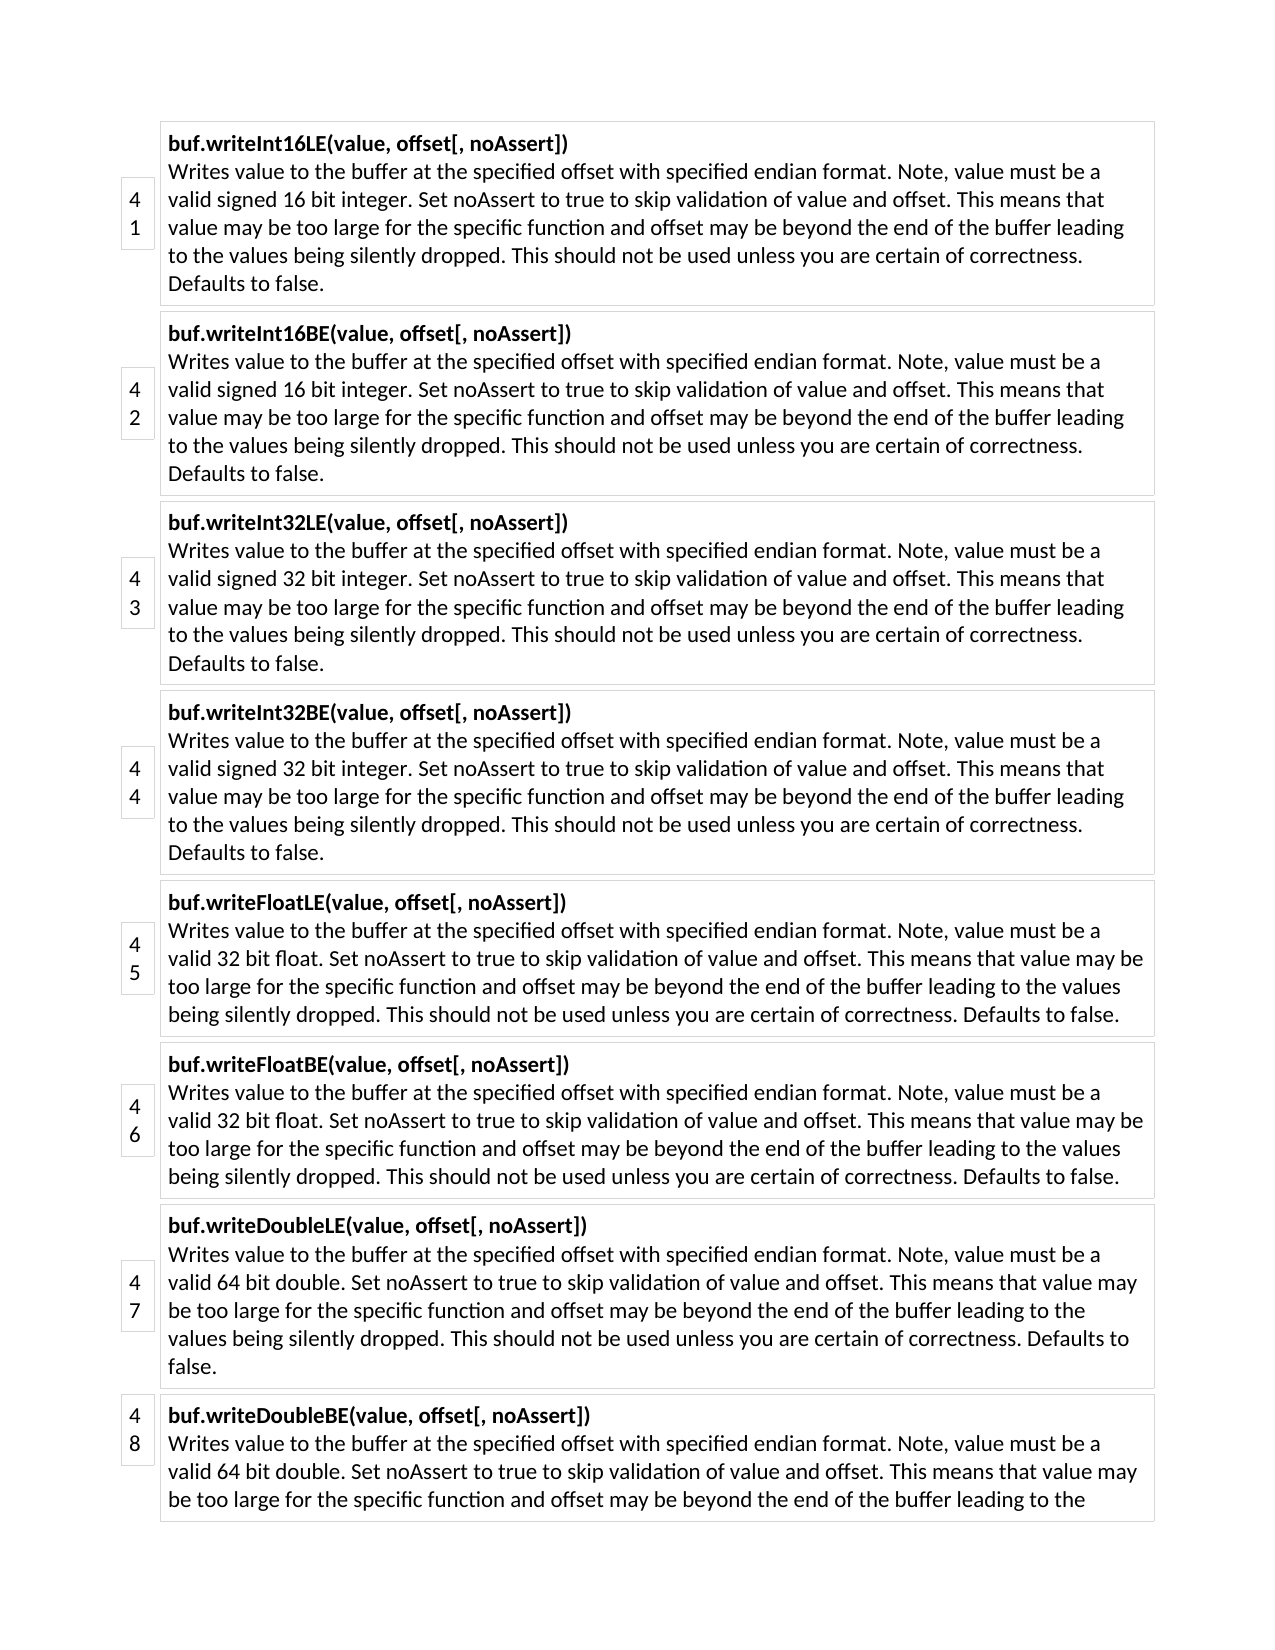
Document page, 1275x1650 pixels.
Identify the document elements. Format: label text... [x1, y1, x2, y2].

table_cell 43 [118, 498, 157, 687]
table_cell buf.writeDoubleBE(value, offset[, noAssert]) Writes value to the buffer at the specified offset with specified endian format. Note, value must be a valid 64 bit double. Set noAssert to true to skip validation of value and offset. This means that value may be too large for the specific function and offset may be beyond the end of the buffer leading to the [157, 1391, 1157, 1524]
table_cell 46 [118, 1039, 157, 1201]
table_cell 47 [118, 1201, 157, 1391]
table_cell 41 [118, 118, 157, 308]
table_cell buf.writeInt32LE(value, offset[, noAssert]) Writes value to the buffer at the specified offset with specified endian format. Note, value must be a valid signed 32 bit integer. Set noAssert to true to skip validation of value and offset. This means that value may be too large for the specific function and offset may be beyond the end of the buffer leading to the values being silently dropped. This should not be used unless you are certain of correctness. Defaults to false. [157, 498, 1157, 687]
table_cell 42 [118, 308, 157, 498]
table_cell buf.writeInt32BE(value, offset[, noAssert]) Writes value to the buffer at the specified offset with specified endian format. Note, value must be a valid signed 32 bit integer. Set noAssert to true to skip validation of value and offset. This means that value may be too large for the specific function and offset may be beyond the end of the buffer leading to the values being silently dropped. This should not be used unless you are certain of correctness. Defaults to false. [157, 688, 1157, 877]
table_cell 45 [118, 877, 157, 1039]
table_cell buf.writeInt16BE(value, offset[, noAssert]) Writes value to the buffer at the specified offset with specified endian format. Note, value must be a valid signed 16 bit integer. Set noAssert to true to skip validation of value and offset. This means that value may be too large for the specific function and offset may be beyond the end of the buffer leading to the values being silently dropped. This should not be used unless you are certain of correctness. Defaults to false. [157, 308, 1157, 498]
table_cell buf.writeDoubleLE(value, offset[, noAssert]) Writes value to the buffer at the specified offset with specified endian format. Note, value must be a valid 64 bit double. Set noAssert to true to skip validation of value and offset. This means that value may be too large for the specific function and offset may be beyond the end of the buffer leading to the values being silently dropped. This should not be used unless you are certain of correctness. Defaults to false. [157, 1201, 1157, 1391]
table_cell buf.writeFloatLE(value, offset[, noAssert]) Writes value to the buffer at the specified offset with specified endian format. Note, value must be a valid 32 bit float. Set noAssert to true to skip validation of value and offset. This means that value may be too large for the specific function and offset may be beyond the end of the buffer leading to the values being silently dropped. This should not be used unless you are certain of correctness. Defaults to false. [157, 877, 1157, 1039]
table_cell buf.writeInt16LE(value, offset[, noAssert]) Writes value to the buffer at the specified offset with specified endian format. Note, value must be a valid signed 16 bit integer. Set noAssert to true to skip validation of value and offset. This means that value may be too large for the specific function and offset may be beyond the end of the buffer leading to the values being silently dropped. This should not be used unless you are certain of correctness. Defaults to false. [157, 118, 1157, 308]
table_cell buf.writeFloatBE(value, offset[, noAssert]) Writes value to the buffer at the specified offset with specified endian format. Note, value must be a valid 32 bit float. Set noAssert to true to skip validation of value and offset. This means that value may be too large for the specific function and offset may be beyond the end of the buffer leading to the values being silently dropped. This should not be used unless you are certain of correctness. Defaults to false. [157, 1039, 1157, 1201]
table_cell 48 [118, 1391, 157, 1524]
table_cell 44 [118, 688, 157, 877]
